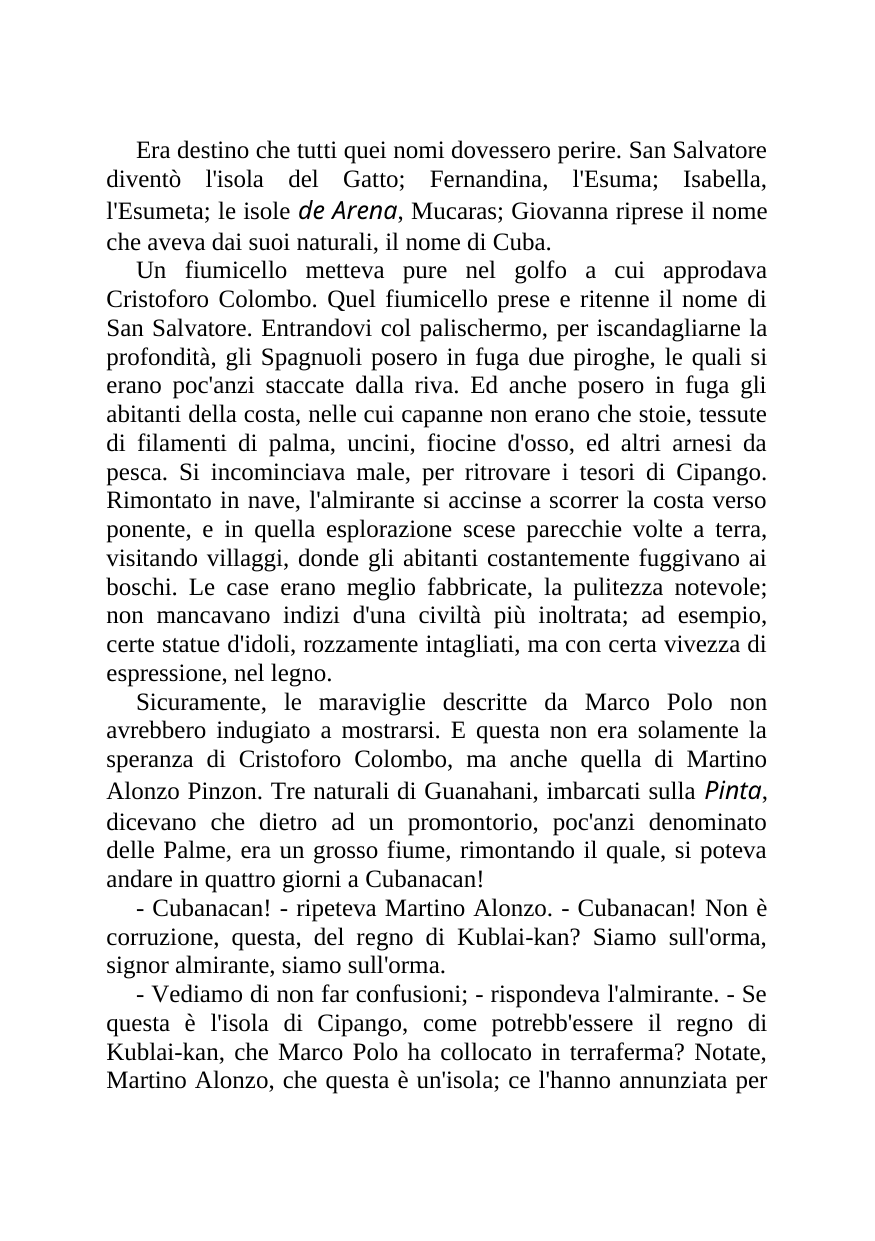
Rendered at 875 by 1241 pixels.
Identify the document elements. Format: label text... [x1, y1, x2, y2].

text - Cubanacan! - ripeteva Martino Alonzo. - Cubanacan! Non è corruzione, questa, del regno di Kublai-kan? Siamo sull'orma, signor almirante, siamo sull'orma. [106, 893, 768, 979]
text Era destino che tutti quei nomi dovessero perire. San Salvatore diventò l'isola del Gatto; Fernandina, l'Esuma; Isabella, l'Esumeta; le isole de Arena, Mucaras; Giovanna riprese il nome che aveva dai suoi naturali, il nome di Cuba. [106, 135, 768, 255]
text Un fiumicello metteva pure nel golfo a cui approdava Cristoforo Colombo. Quel fiumicello prese e ritenne il nome di San Salvatore. Entrandovi col palischermo, per iscandagliarne la profondità, gli Spagnuoli posero in fuga due piroghe, le quali si erano poc'anzi staccate dalla riva. Ed anche posero in fuga gli abitanti della costa, nelle cui capanne non erano che stoie, tessute di filamenti di palma, uncini, fiocine d'osso, ed altri arnesi da pesca. Si incominciava male, per ritrovare i tesori di Cipango. Rimontato in nave, l'almirante si accinse a scorrer la costa verso ponente, e in quella esplorazione scese parecchie volte a terra, visitando villaggi, donde gli abitanti costantemente fuggivano ai boschi. Le case erano meglio fabbricate, la pulitezza notevole; non mancavano indizi d'una civiltà più inoltrata; ad esempio, certe statue d'idoli, rozzamente intagliati, ma con certa vivezza di espressione, nel legno. [106, 255, 768, 687]
text - Vediamo di non far confusioni; - rispondeva l'almirante. - Se questa è l'isola di Cipango, come potrebb'essere il regno di Kublai-kan, che Marco Polo ha collocato in terraferma? Notate, Martino Alonzo, che questa è un'isola; ce l'hanno annunziata per [106, 979, 768, 1094]
text Sicuramente, le maraviglie descritte da Marco Polo non avrebbero indugiato a mostrarsi. E questa non era solamente la speranza di Cristoforo Colombo, ma anche quella di Martino Alonzo Pinzon. Tre naturali di Guanahani, imbarcati sulla Pinta, dicevano che dietro ad un promontorio, poc'anzi denominato delle Palme, era un grosso fiume, rimontando il quale, si poteva andare in quattro giorni a Cubanacan! [106, 687, 768, 893]
